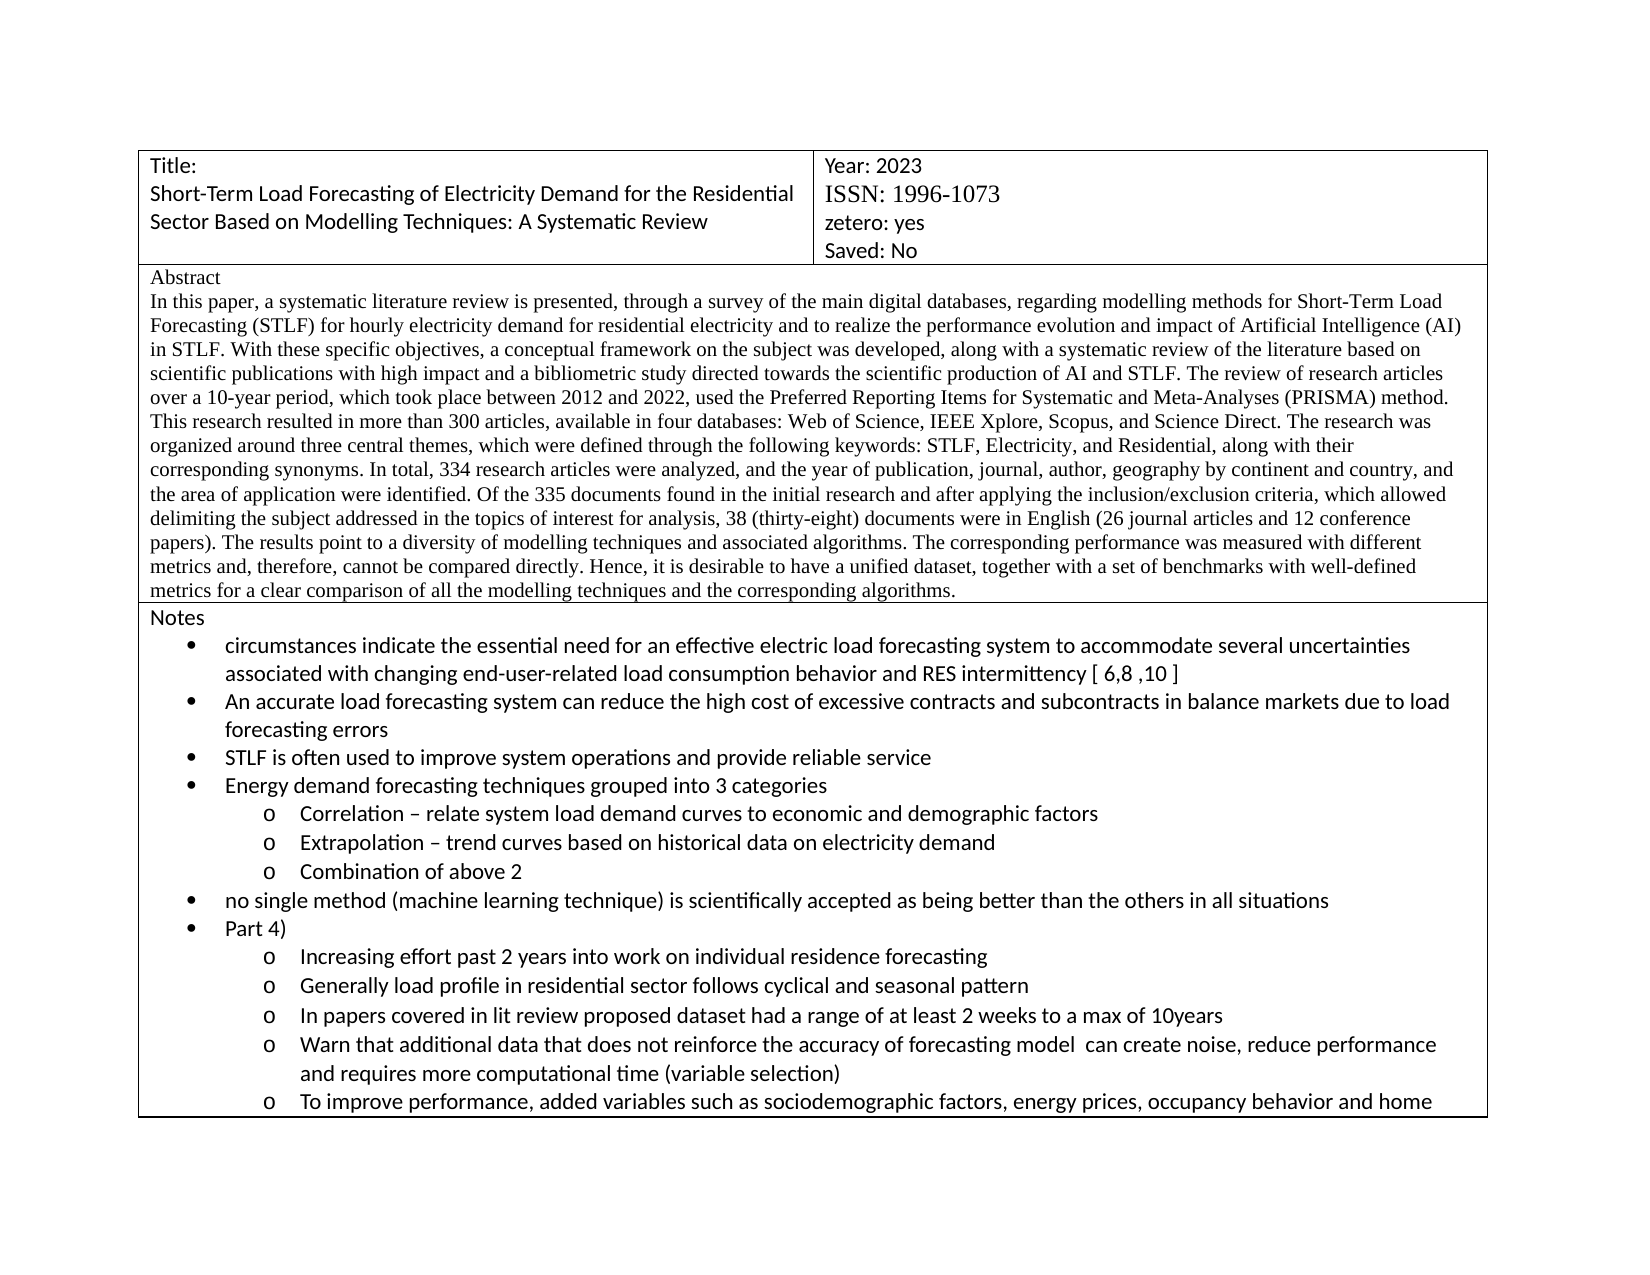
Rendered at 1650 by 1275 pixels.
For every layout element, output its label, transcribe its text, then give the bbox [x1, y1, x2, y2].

table_cell Abstract In this paper, a systematic literature review is presented, through a survey of the main digital databases, regarding modelling methods for Short-Term Load Forecasting (STLF) for hourly electricity demand for residential electricity and to realize the performance evolution and impact of Artificial Intelligence (AI) in STLF. With these specific objectives, a conceptual framework on the subject was developed, along with a systematic review of the literature based on scientific publications with high impact and a bibliometric study directed towards the scientific production of AI and STLF. The review of research articles over a 10-year period, which took place between 2012 and 2022, used the Preferred Reporting Items for Systematic and Meta-Analyses (PRISMA) method. This research resulted in more than 300 articles, available in four databases: Web of Science, IEEE Xplore, Scopus, and Science Direct. The research was organized around three central themes, which were defined through the following keywords: STLF, Electricity, and Residential, along with their corresponding synonyms. In total, 334 research articles were analyzed, and the year of publication, journal, author, geography by continent and country, and the area of application were identified. Of the 335 documents found in the initial research and after applying the inclusion/exclusion criteria, which allowed delimiting the subject addressed in the topics of interest for analysis, 38 (thirty-eight) documents were in English (26 journal articles and 12 conference papers). The results point to a diversity of modelling techniques and associated algorithms. The corresponding performance was measured with different metrics and, therefore, cannot be compared directly. Hence, it is desirable to have a unified dataset, together with a set of benchmarks with well-defined metrics for a clear comparison of all the modelling techniques and the corresponding algorithms. [139, 265, 1487, 602]
table_cell Notes circumstances indicate the essential need for an effective electric load forecasting system to accommodate several uncertainties associated with changing end-user-related load consumption behavior and RES intermittency [ 6,8 ,10 ] An accurate load forecasting system can reduce the high cost of excessive contracts and subcontracts in balance markets due to load forecasting errors STLF is often used to improve system operations and provide reliable service Energy demand forecasting techniques grouped into 3 categories Correlation – relate system load demand curves to economic and demographic factors Extrapolation – trend curves based on historical data on electricity demand Combination of above 2 no single method (machine learning technique) is scientifically accepted as being better than the others in all situations Part 4) Increasing effort past 2 years into work on individual residence forecasting Generally load profile in residential sector follows cyclical and seasonal pattern In papers covered in lit review proposed dataset had a range of at least 2 weeks to a max of 10years Warn that additional data that does not reinforce the accuracy of forecasting model can create noise, reduce performance and requires more computational time (variable selection) To improve performance, added variables such as sociodemographic factors, energy prices, occupancy behavior and home [139, 603, 1487, 1116]
table_header Title: Short-Term Load Forecasting of Electricity Demand for the Residential Sector Based on Modelling Techniques: A Systematic Review [139, 151, 813, 264]
table_header Year: 2023 ISSN: 1996-1073 zetero: yes Saved: No [814, 151, 1487, 264]
